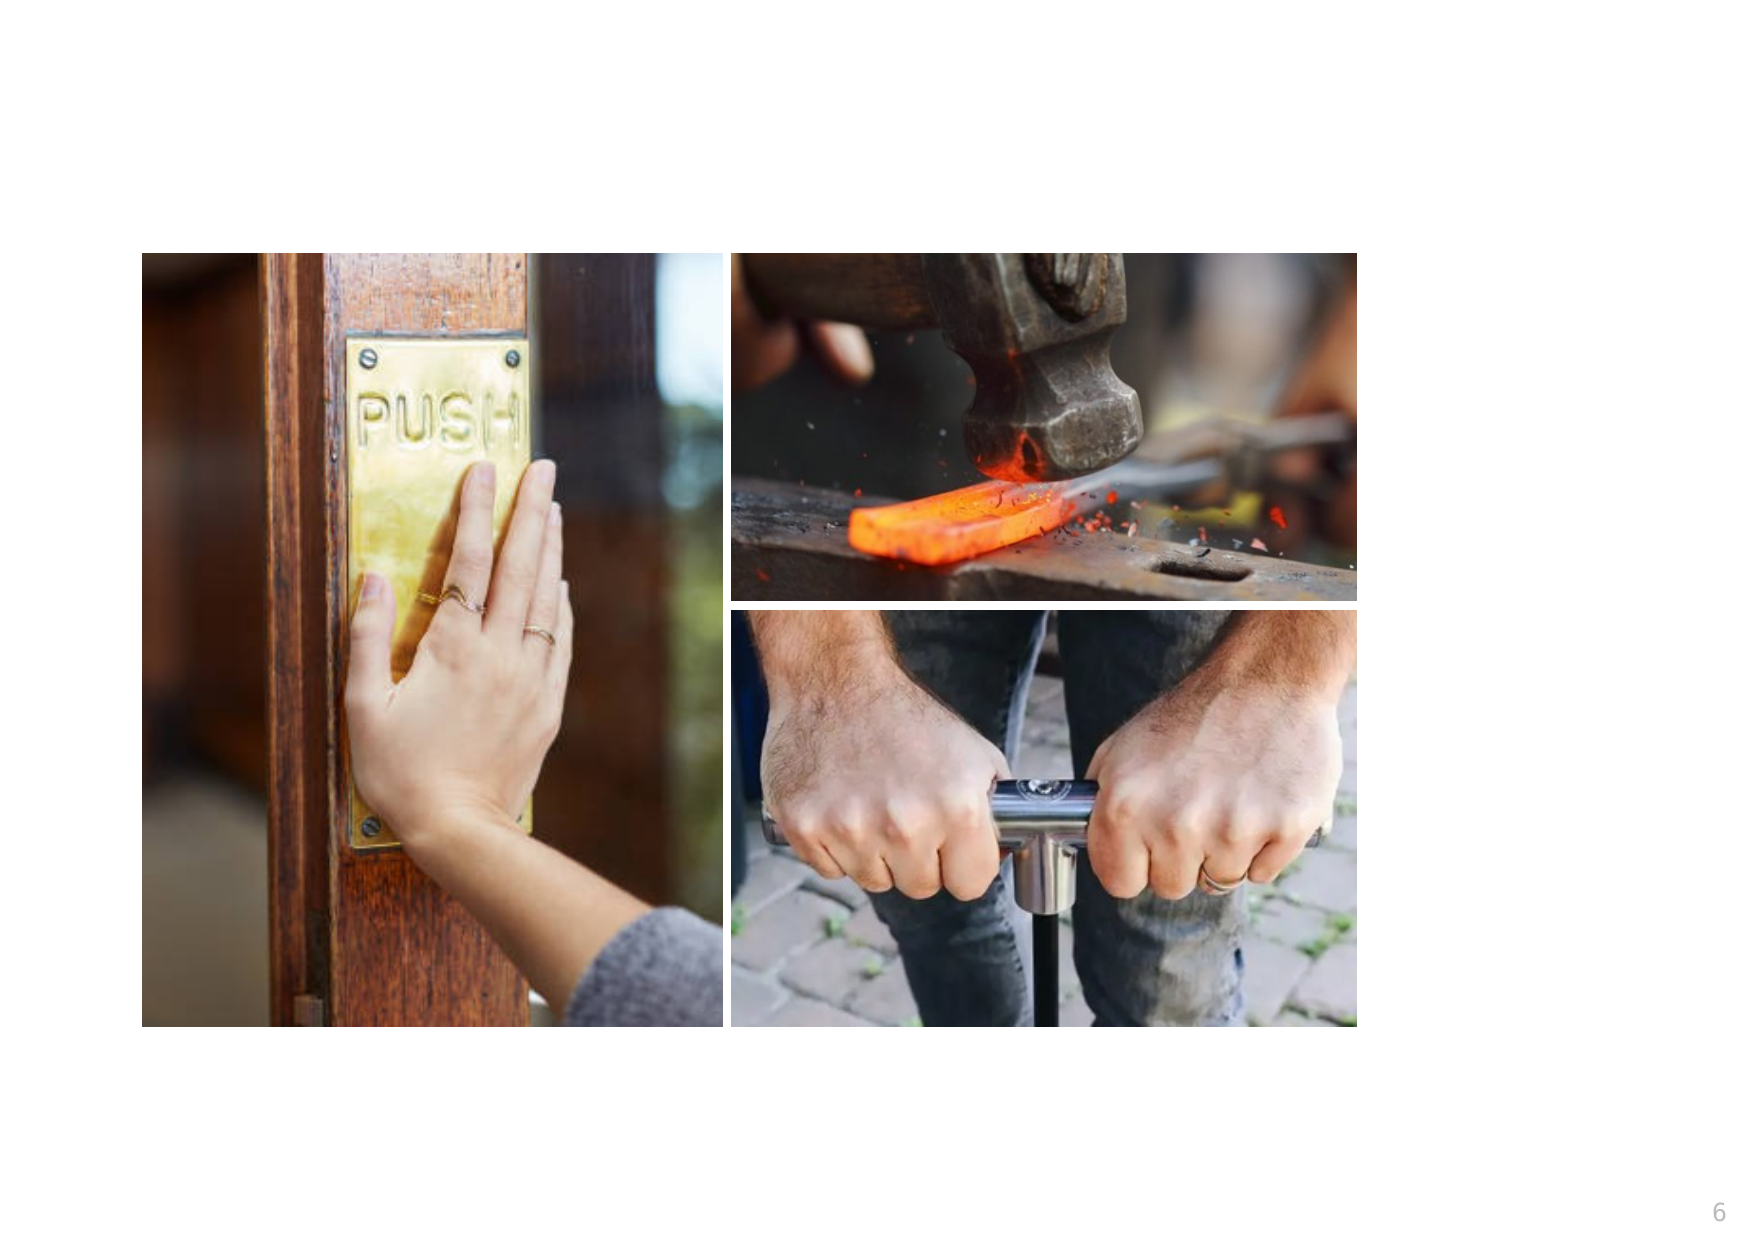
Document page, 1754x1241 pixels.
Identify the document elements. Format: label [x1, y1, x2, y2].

picture [142, 253, 723, 1027]
picture [731, 610, 1357, 1027]
picture [731, 253, 1357, 601]
